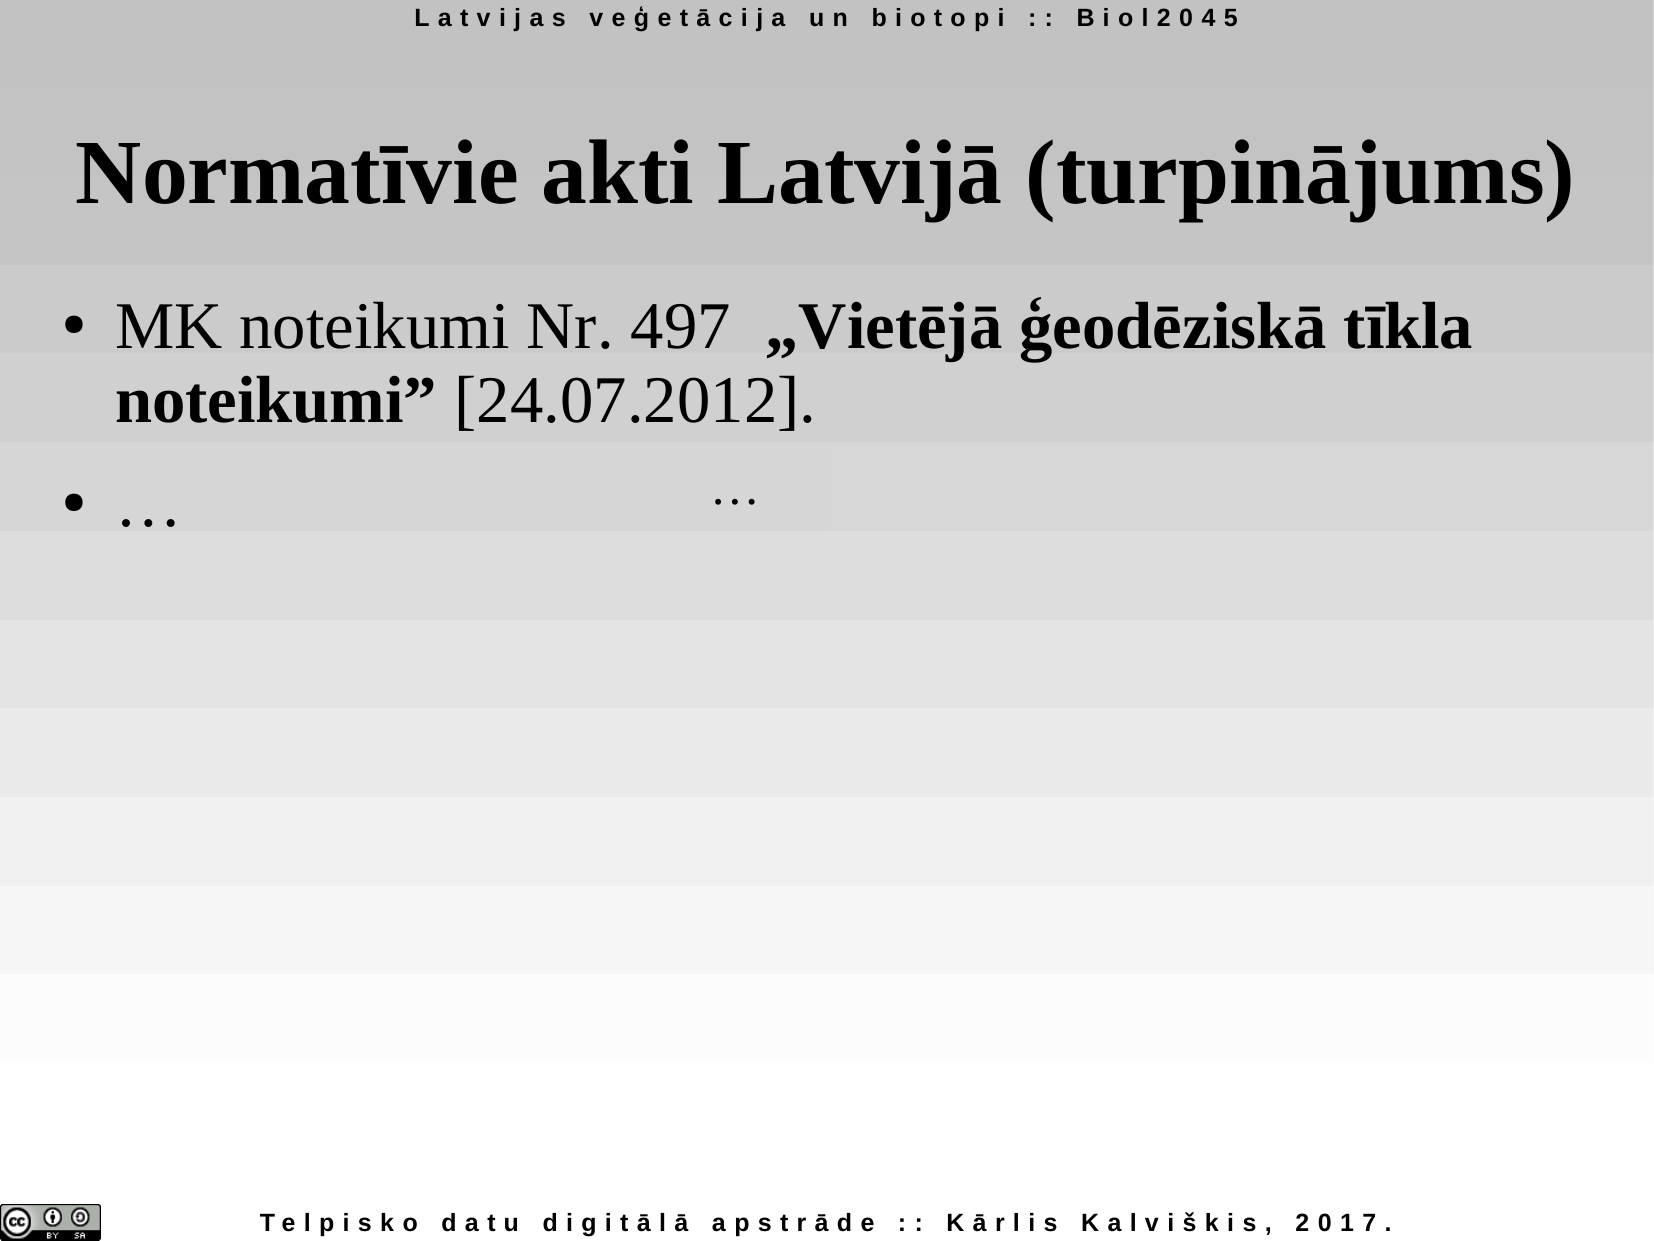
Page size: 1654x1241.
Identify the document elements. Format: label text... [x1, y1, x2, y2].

picture [0, 0, 1654, 1241]
list MK noteikumi Nr. 497 „Vietējā ģeodēziskā tīkla noteikumi” [24.07.2012]. … [44, 289, 1610, 1113]
title Normatīvie akti Latvijā (turpinājums) [29, 49, 1625, 296]
text_box … [713, 465, 777, 511]
